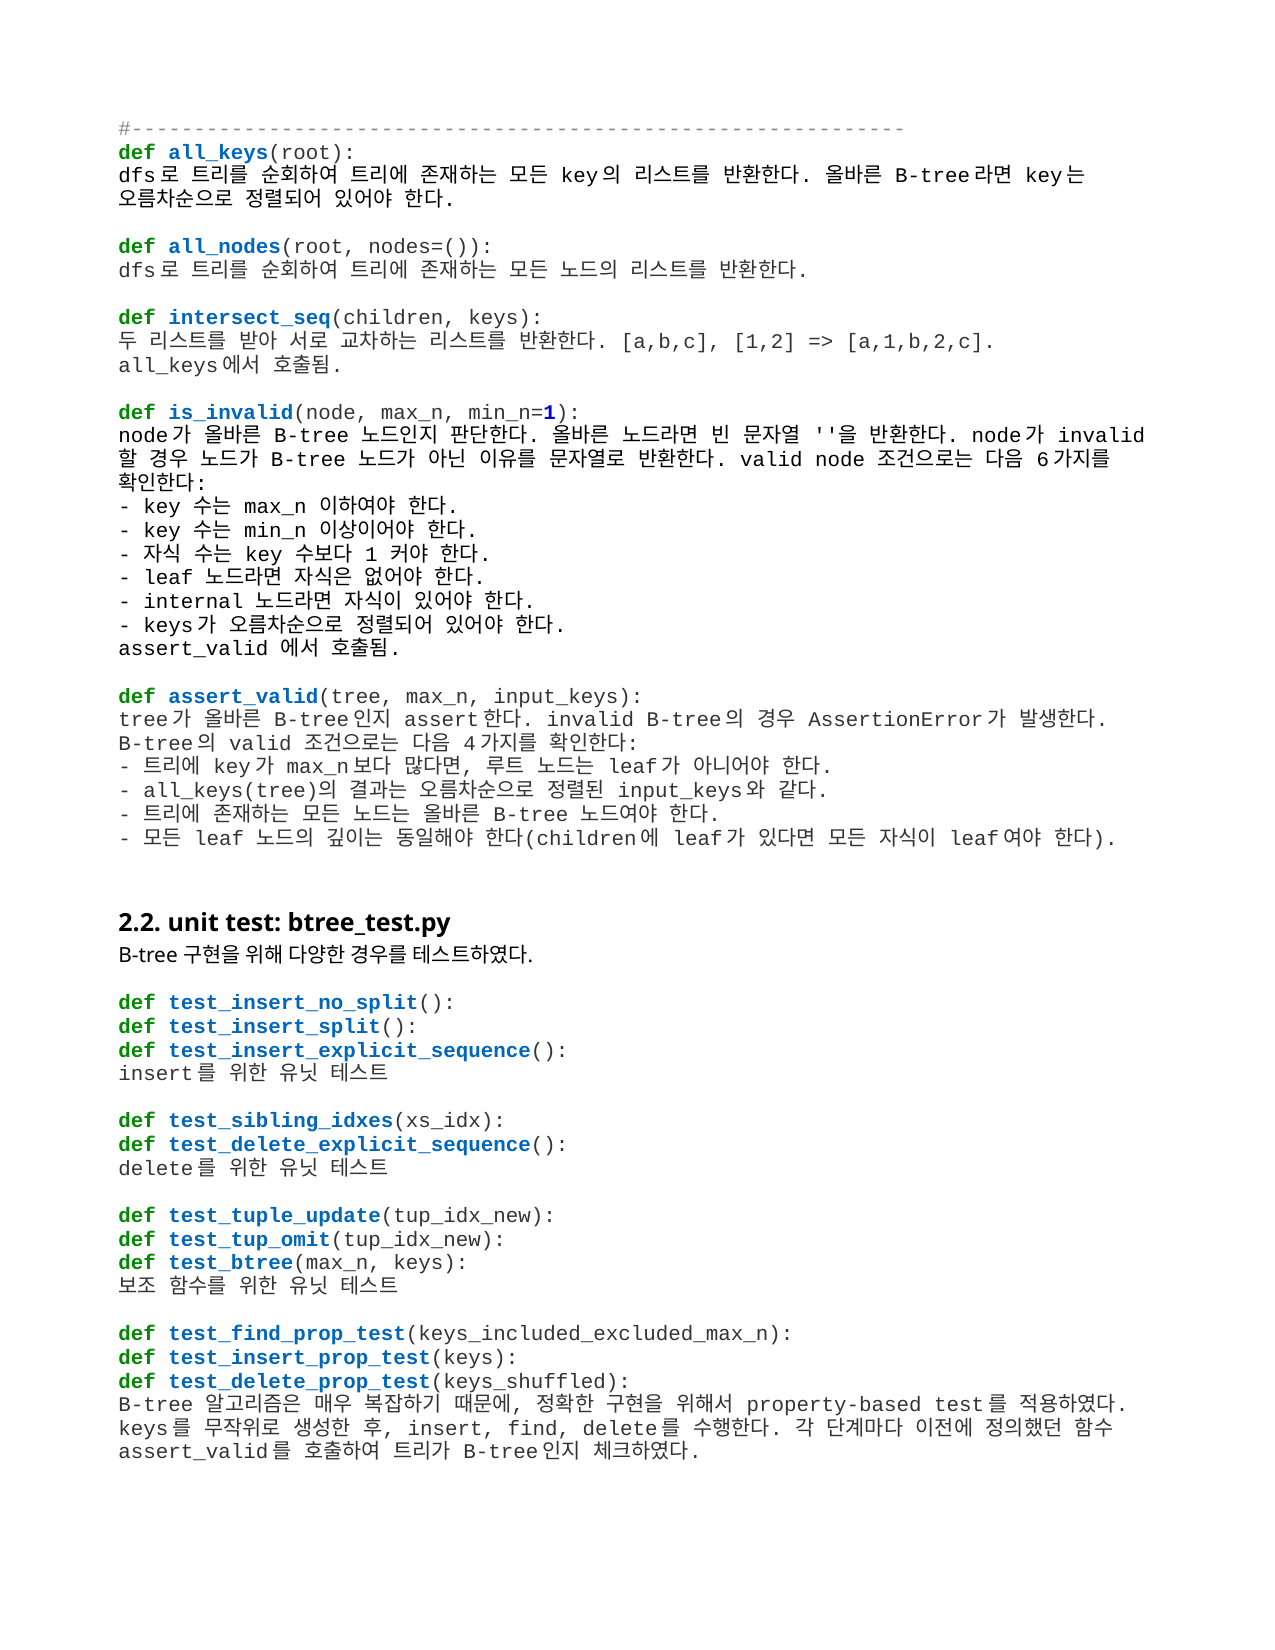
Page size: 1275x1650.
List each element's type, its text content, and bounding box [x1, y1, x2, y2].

text def test_delete_prop_test(keys_shuffled): [118, 1371, 1157, 1394]
text - key 수는 max_n 이하여야 한다. [118, 496, 1157, 520]
text node가 올바른 B-tree 노드인지 판단한다. 올바른 노드라면 빈 문자열 ''을 반환한다. node가 invalid할 경우 노드가 B-tree 노드가 아닌 이유를 문자열로 반환한다. valid node 조건으로는 다음 6가지를 확인한다: [118, 426, 1157, 496]
text dfs로 트리를 순회하여 트리에 존재하는 모든 노드의 리스트를 반환한다. [118, 260, 1157, 284]
text #-------------------------------------------------------------- [118, 118, 1157, 142]
text def intersect_seq(children, keys): [118, 307, 1157, 331]
text B-tree 구현을 위해 다양한 경우를 테스트하였다. [118, 938, 1157, 969]
text 보조 함수를 위한 유닛 테스트 [118, 1276, 1157, 1300]
text - all_keys(tree)의 결과는 오름차순으로 정렬된 input_keys와 같다. [118, 780, 1157, 804]
text def test_insert_prop_test(keys): [118, 1347, 1157, 1371]
text - 트리에 key가 max_n보다 많다면, 루트 노드는 leaf가 아니어야 한다. [118, 757, 1157, 780]
text def test_insert_explicit_sequence(): [118, 1039, 1157, 1063]
text 2.2. unit test: btree_test.py [118, 904, 1157, 938]
text - leaf 노드라면 자식은 없어야 한다. [118, 567, 1157, 591]
text def assert_valid(tree, max_n, input_keys): [118, 686, 1157, 709]
text insert를 위한 유닛 테스트 [118, 1063, 1157, 1087]
text def test_insert_split(): [118, 1016, 1157, 1039]
text - 트리에 존재하는 모든 노드는 올바른 B-tree 노드여야 한다. [118, 804, 1157, 827]
text def test_sibling_idxes(xs_idx): [118, 1111, 1157, 1134]
text assert_valid 에서 호출됨. [118, 638, 1157, 662]
text def test_delete_explicit_sequence(): [118, 1134, 1157, 1158]
text - 모든 leaf 노드의 깊이는 동일해야 한다(children에 leaf가 있다면 모든 자식이 leaf여야 한다). [118, 827, 1157, 851]
text dfs로 트리를 순회하여 트리에 존재하는 모든 key의 리스트를 반환한다. 올바른 B-tree라면 key는 오름차순으로 정렬되어 있어야 한다. [118, 165, 1157, 213]
text - internal 노드라면 자식이 있어야 한다. [118, 591, 1157, 615]
text def test_find_prop_test(keys_included_excluded_max_n): [118, 1323, 1157, 1347]
text - 자식 수는 key 수보다 1 커야 한다. [118, 544, 1157, 567]
text def test_btree(max_n, keys): [118, 1252, 1157, 1276]
text def test_tup_omit(tup_idx_new): [118, 1229, 1157, 1252]
text 두 리스트를 받아 서로 교차하는 리스트를 반환한다. [a,b,c], [1,2] => [a,1,b,2,c]. [118, 331, 1157, 354]
text B-tree의 valid 조건으로는 다음 4가지를 확인한다: [118, 733, 1157, 757]
text def all_nodes(root, nodes=()): [118, 236, 1157, 260]
text tree가 올바른 B-tree인지 assert한다. invalid B-tree의 경우 AssertionError가 발생한다. [118, 709, 1157, 733]
text def test_insert_no_split(): [118, 992, 1157, 1016]
text - key 수는 min_n 이상이어야 한다. [118, 520, 1157, 544]
text - keys가 오름차순으로 정렬되어 있어야 한다. [118, 615, 1157, 638]
text def is_invalid(node, max_n, min_n=1): [118, 402, 1157, 426]
text def test_tuple_update(tup_idx_new): [118, 1205, 1157, 1229]
text def all_keys(root): [118, 142, 1157, 165]
text delete를 위한 유닛 테스트 [118, 1158, 1157, 1181]
text all_keys에서 호출됨. [118, 354, 1157, 378]
text B-tree 알고리즘은 매우 복잡하기 때문에, 정확한 구현을 위해서 property-based test를 적용하였다. keys를 무작위로 생성한 후, insert, find, delete를 수행한다. 각 단계마다 이전에 정의했던 함수 assert_valid를 호출하여 트리가 B-tree인지 체크하였다. [118, 1394, 1157, 1465]
